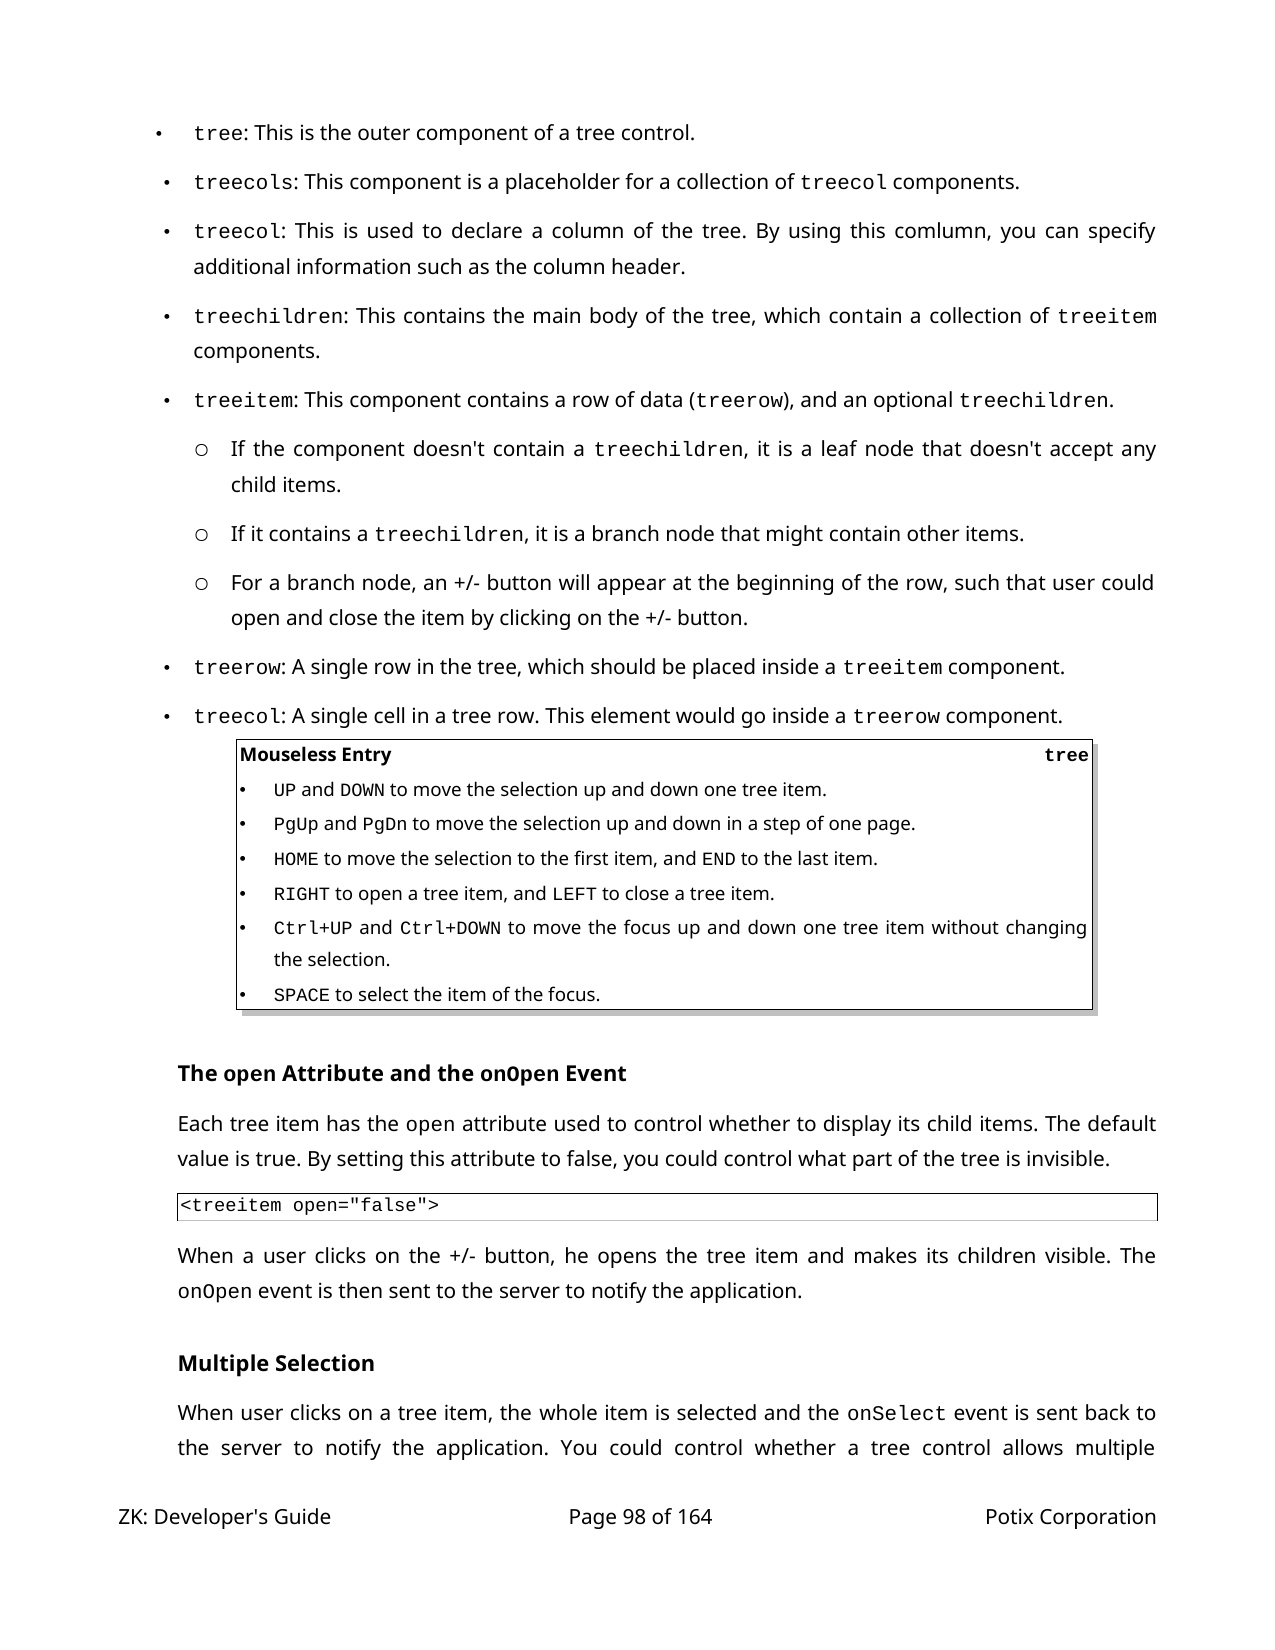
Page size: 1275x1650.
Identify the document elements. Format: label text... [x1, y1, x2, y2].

list If it contains a treechildren, it is a branch node that might contain other items. [193, 519, 1157, 547]
list RIGHT to open a tree item, and LEFT to close a tree item. [237, 877, 1092, 906]
text Mouseless Entry tree [237, 740, 1092, 767]
list treerow: A single row in the tree, which should be placed inside a treeitem component. [164, 652, 1157, 681]
list For a branch node, an +/- button will appear at the beginning of the row, such that user could open and close the item by clicking on the +/- button. [193, 568, 1157, 631]
list Ctrl+UP and Ctrl+DOWN to move the focus up and down one tree item without changing the selection. [237, 911, 1092, 972]
list treeitem: This component contains a row of data (treerow), and an optional treechildren. [164, 385, 1157, 414]
list If the component doesn't contain a treechildren, it is a leaf node that doesn't accept any child items. [193, 434, 1157, 498]
text When a user clicks on the +/- button, he opens the tree item and makes its children visible. The onOpen event is then sent to the server to notify the application. [177, 1241, 1157, 1305]
list UP and DOWN to move the selection up and down one tree item. [237, 773, 1092, 802]
subtitle Multiple Selection [177, 1347, 1157, 1377]
list treecol: This is used to declare a column of the tree. By using this comlumn, you can specify additional information such as the column header. [164, 216, 1157, 280]
list treecol: A single cell in a tree row. This element would go inside a treerow component. [164, 701, 1157, 730]
list PgUp and PgDn to move the selection up and down in a step of one page. [237, 808, 1092, 836]
list SPACE to select the item of the focus. [237, 978, 1092, 1009]
list tree: This is the outer component of a tree control. [156, 118, 1157, 147]
subtitle The open Attribute and the onOpen Event [177, 1058, 1157, 1088]
text <treeitem open="false"> [178, 1194, 1157, 1220]
text Each tree item has the open attribute used to control whether to display its child items. The default value is true. By setting this attribute to false, you could control what part of the tree is invisible. [177, 1109, 1157, 1173]
list HOME to move the selection to the first item, and END to the last item. [237, 842, 1092, 871]
list treecols: This component is a placeholder for a collection of treecol components. [164, 167, 1157, 196]
list treechildren: This contains the main body of the tree, which contain a collection of treeitem components. [164, 301, 1157, 364]
text When user clicks on a tree item, the whole item is selected and the onSelect event is sent back to the server to notify the application. You could control whether a tree control allows multiple [177, 1398, 1157, 1462]
